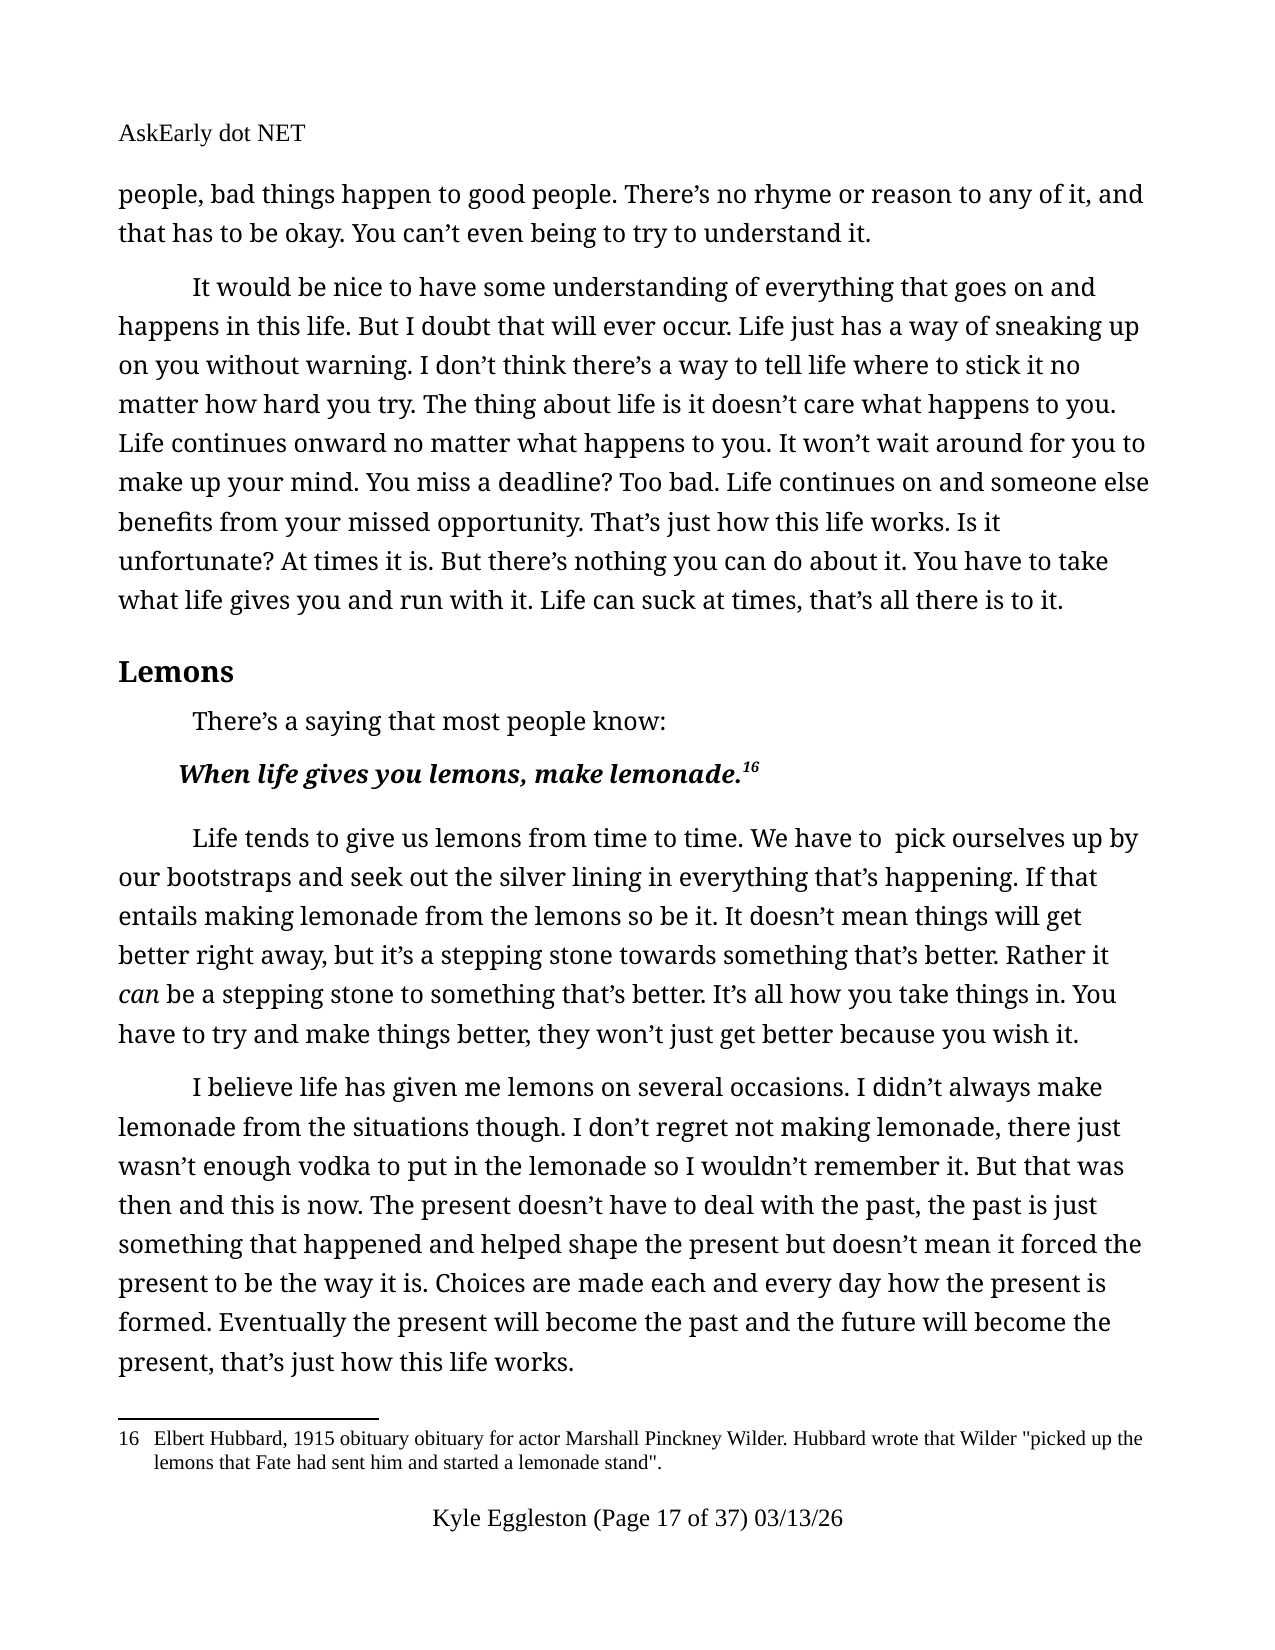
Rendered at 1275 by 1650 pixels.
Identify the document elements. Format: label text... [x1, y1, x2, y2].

text Life tends to give us lemons from time to time. We have to pick ourselves up by our bootstraps and seek out the silver lining in everything that’s happening. If that entails making lemonade from the lemons so be it. It doesn’t mean things will get better right away, but it’s a stepping stone towards something that’s better. Rather it can be a stepping stone to something that’s better. It’s all how you take things in. You have to try and make things better, they won’t just get better because you wish it. [118, 820, 1157, 1050]
text people, bad things happen to good people. There’s no rhyme or reason to any of it, and that has to be okay. You can’t even being to try to understand it. [118, 176, 1157, 249]
text When life gives you lemons, make lemonade. [177, 757, 1098, 791]
text There’s a saying that most people know: [118, 703, 1157, 737]
subtitle Lemons [118, 651, 1157, 691]
text It would be nice to have some understanding of everything that goes on and happens in this life. But I doubt that will ever occur. Life just has a way of sneaking up on you without warning. I don’t think there’s a way to tell life where to stick it no matter how hard you try. The thing about life is it doesn’t care what happens to you. Life continues onward no matter what happens to you. It won’t wait around for you to make up your mind. You miss a deadline? Too bad. Life continues on and someone else benefits from your missed opportunity. That’s just how this life works. Is it unfortunate? At times it is. But there’s nothing you can do about it. You have to take what life gives you and run with it. Life can suck at times, that’s all there is to it. [118, 269, 1157, 617]
text I believe life has given me lemons on several occasions. I didn’t always make lemonade from the situations though. I don’t regret not making lemonade, there just wasn’t enough vodka to put in the lemonade so I wouldn’t remember it. But that was then and this is now. The present doesn’t have to deal with the past, the past is just something that happened and helped shape the present but doesn’t mean it forced the present to be the way it is. Choices are made each and every day how the present is formed. Eventually the present will become the past and the future will become the present, that’s just how this life works. [118, 1070, 1157, 1378]
text Elbert Hubbard, 1915 obituary obituary for actor Marshall Pinckney Wilder. Hubbard wrote that Wilder "picked up the lemons that Fate had sent him and started a lemonade stand". [118, 1426, 1157, 1474]
